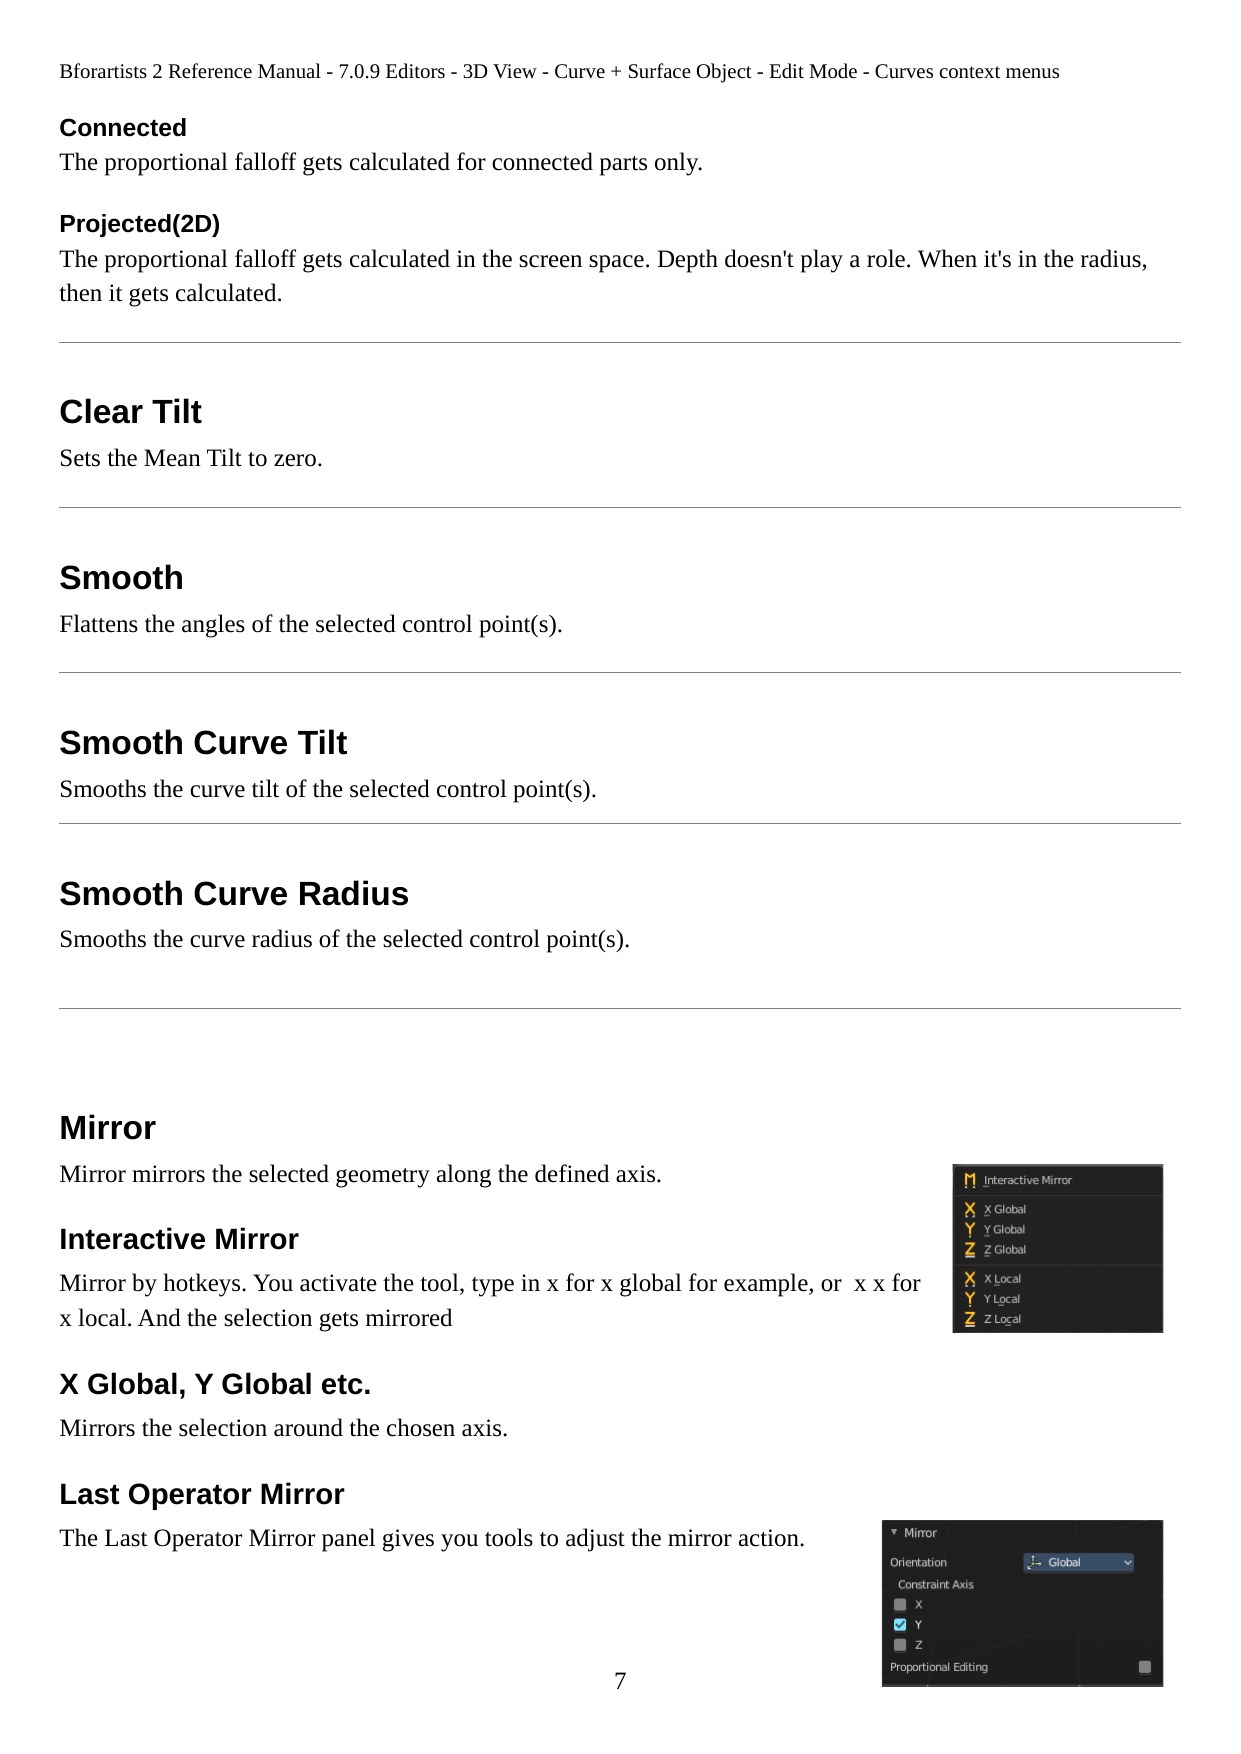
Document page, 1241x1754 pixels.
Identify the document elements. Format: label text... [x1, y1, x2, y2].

subtitle Interactive Mirror [59, 1222, 952, 1256]
subtitle Clear Tilt [59, 392, 1181, 431]
text Mirrors the selection around the chosen axis. [59, 1413, 1181, 1442]
picture [881, 1520, 1164, 1687]
text Sets the Mean Tilt to zero. [59, 443, 1181, 472]
subtitle Connected [59, 113, 1181, 141]
subtitle Smooth [59, 557, 1181, 596]
subtitle Mirror [59, 1107, 1181, 1146]
subtitle Projected(2D) [59, 209, 1181, 237]
subtitle [1164, 1222, 1181, 1256]
subtitle Smooth Curve Tilt [59, 723, 1181, 761]
text The proportional falloff gets calculated for connected parts only. [59, 147, 1181, 176]
picture [952, 1164, 1164, 1333]
text Smooths the curve tilt of the selected control point(s). [59, 774, 1181, 803]
subtitle Last Operator Mirror [59, 1477, 1181, 1510]
text The Last Operator Mirror panel gives you tools to adjust the mirror action. [59, 1523, 881, 1552]
subtitle X Global, Y Global etc. [59, 1367, 1181, 1400]
text Mirror mirrors the selected geometry along the defined axis. [59, 1159, 1181, 1187]
text Mirror by hotkeys. You activate the tool, type in x for x global for example, or x x for x local. And the selection gets mirrored [59, 1268, 952, 1332]
text Smooths the curve radius of the selected control point(s). [59, 924, 1181, 953]
text The proportional falloff gets calculated in the screen space. Depth doesn't play a role. When it's in the radius, then it gets calculated. [59, 244, 1181, 307]
text Flattens the angles of the selected control point(s). [59, 609, 1181, 637]
subtitle Smooth Curve Radius [59, 873, 1181, 912]
